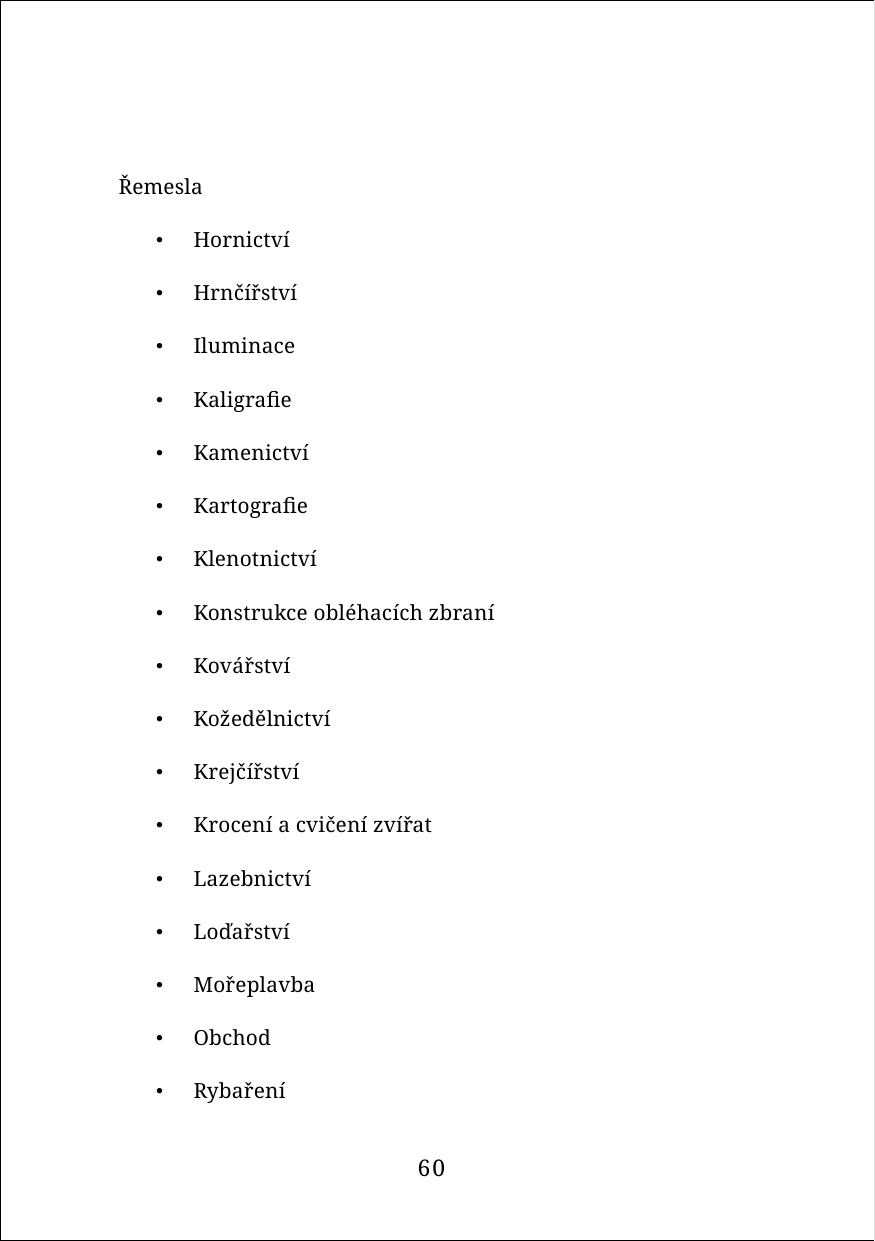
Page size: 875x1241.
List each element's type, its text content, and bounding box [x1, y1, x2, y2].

list Kaligrafie [156, 385, 756, 413]
list Kamenictví [156, 438, 756, 466]
list Kovářství [156, 651, 756, 679]
list Mořeplavba [156, 970, 756, 999]
list Obchod [156, 1023, 756, 1052]
list Hornictví [156, 225, 756, 253]
list Lazebnictví [156, 864, 756, 892]
list Krejčířství [156, 757, 756, 786]
list Loďařství [156, 917, 756, 945]
list Iluminace [156, 331, 756, 360]
list Konstrukce obléhacích zbraní [156, 598, 756, 626]
list Klenotnictví [156, 544, 756, 573]
list Rybaření [156, 1077, 756, 1105]
text Řemesla [118, 172, 756, 200]
list Krocení a cvičení zvířat [156, 811, 756, 839]
list Hrnčířství [156, 278, 756, 307]
list Kartografie [156, 491, 756, 519]
list Kožedělnictví [156, 704, 756, 732]
